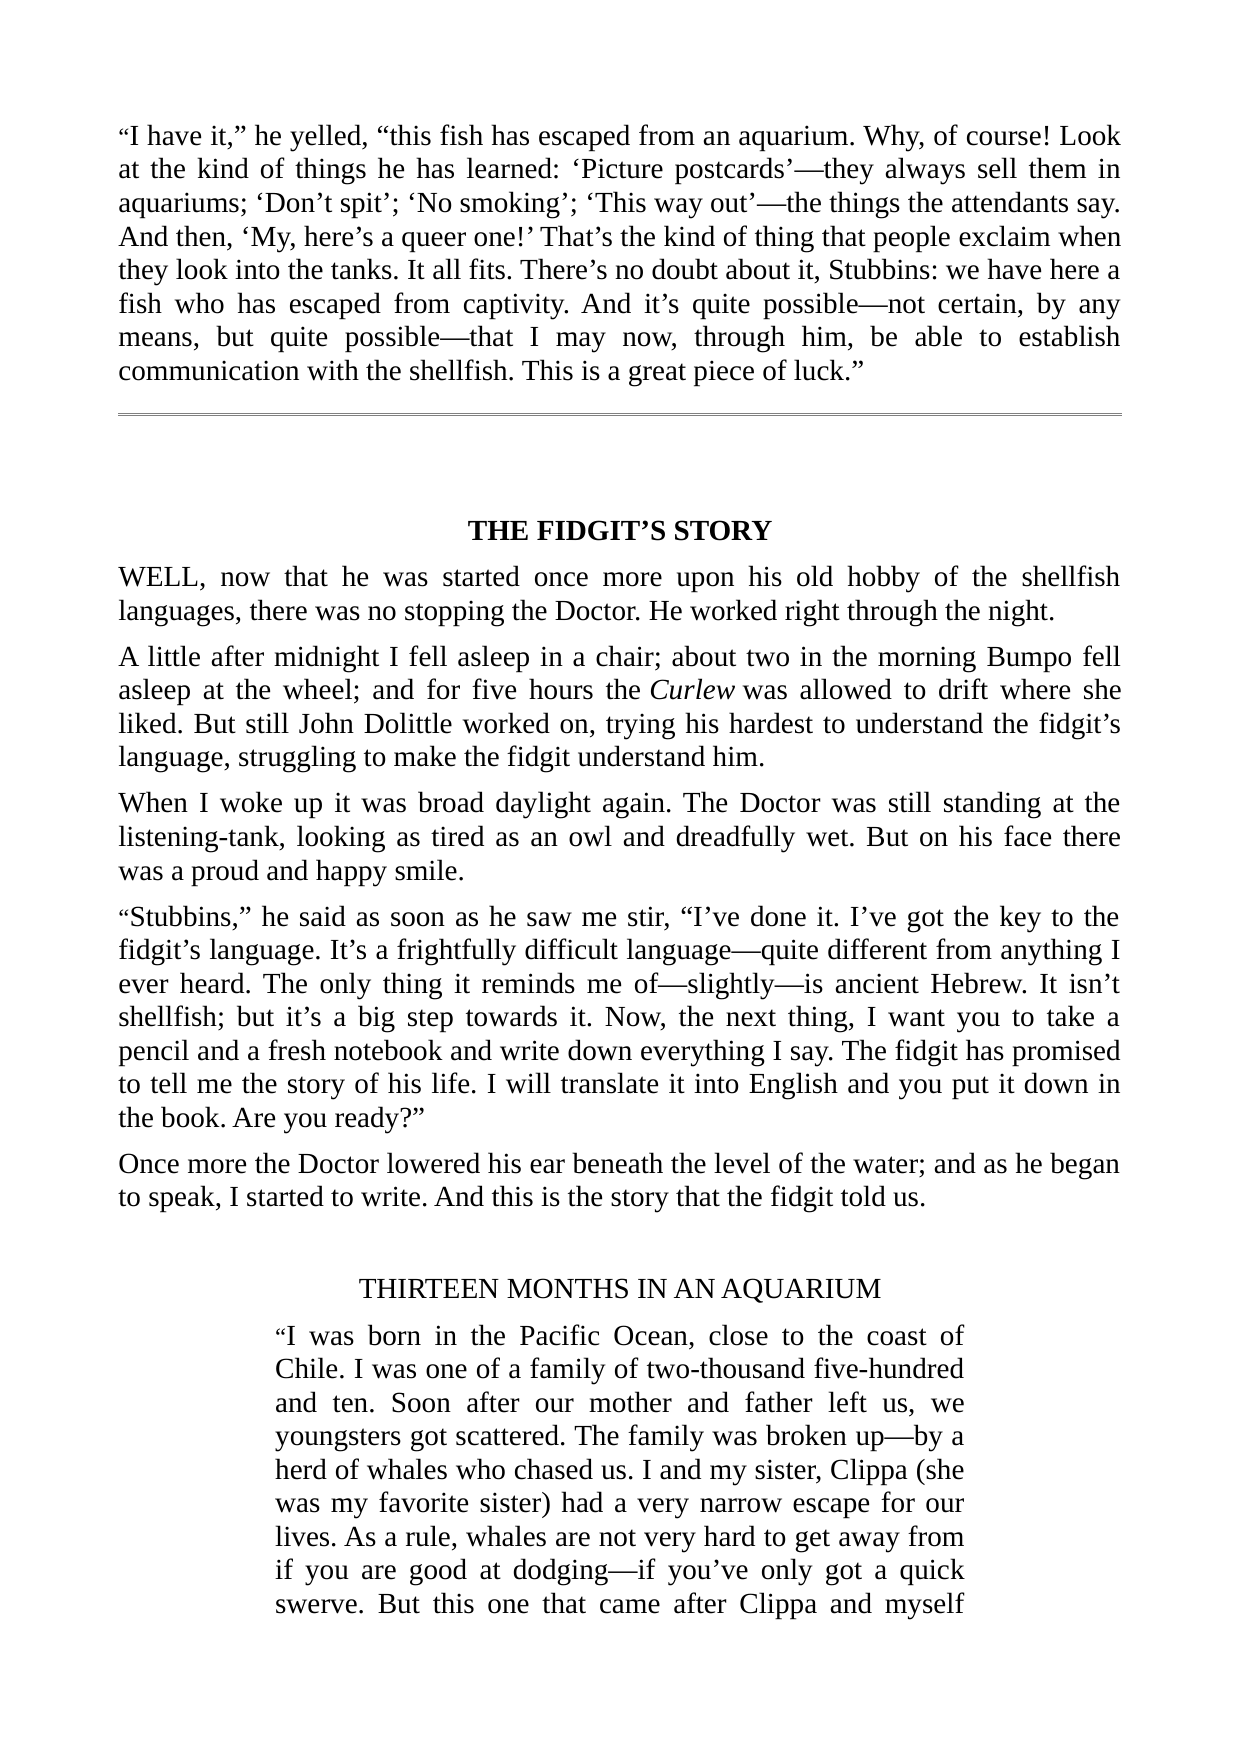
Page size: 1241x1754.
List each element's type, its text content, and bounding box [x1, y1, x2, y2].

text “I was born in the Pacific Ocean, close to the coast of Chile. I was one of a family of two-thousand five-hundred and ten. Soon after our mother and father left us, we youngsters got scattered. The family was broken up—by a herd of whales who chased us. I and my sister, Clippa (she was my favorite sister) had a very narrow escape for our lives. As a rule, whales are not very hard to get away from if you are good at dodging—if you’ve only got a quick swerve. But this one that came after Clippa and myself [275, 1318, 965, 1619]
text Once more the Doctor lowered his ear beneath the level of the water; and as he began to speak, I started to write. And this is the story that the fidgit told us. [118, 1146, 1122, 1213]
text WELL, now that he was started once more upon his old hobby of the shellfish languages, there was no stopping the Doctor. He worked right through the night. [118, 559, 1122, 626]
text “Stubbins,” he said as soon as he saw me stir, “I’ve done it. I’ve got the key to the fidgit’s language. It’s a frightfully difficult language—quite different from anything I ever heard. The only thing it reminds me of—slightly—is ancient Hebrew. It isn’t shellfish; but it’s a big step towards it. Now, the next thing, I want you to take a pencil and a fresh notebook and write down everything I say. The fidgit has promised to tell me the story of his life. I will translate it into English and you put it down in the book. Are you ready?” [118, 899, 1122, 1133]
text When I woke up it was broad daylight again. The Doctor was still standing at the listening-tank, looking as tired as an owl and dreadfully wet. But on his face there was a proud and happy smile. [118, 786, 1122, 886]
text THIRTEEN MONTHS IN AN AQUARIUM [275, 1272, 965, 1305]
subtitle THE FIDGIT’S STORY [118, 470, 1122, 547]
text A little after midnight I fell asleep in a chair; about two in the morning Bumpo fell asleep at the wheel; and for five hours the Curlew was allowed to drift where she liked. But still John Dolittle worked on, trying his hardest to understand the fidgit’s language, struggling to make the fidgit understand him. [118, 639, 1122, 773]
text “I have it,” he yelled, “this fish has escaped from an aquarium. Why, of course! Look at the kind of things he has learned: ‘Picture postcards’—they always sell them in aquariums; ‘Don’t spit’; ‘No smoking’; ‘This way out’—the things the attendants say. And then, ‘My, here’s a queer one!’ That’s the kind of thing that people exclaim when they look into the tanks. It all fits. There’s no doubt about it, Stubbins: we have here a fish who has escaped from captivity. And it’s quite possible—not certain, by any means, but quite possible—that I may now, through him, be able to establish communication with the shellfish. This is a great piece of luck.” [118, 118, 1122, 386]
